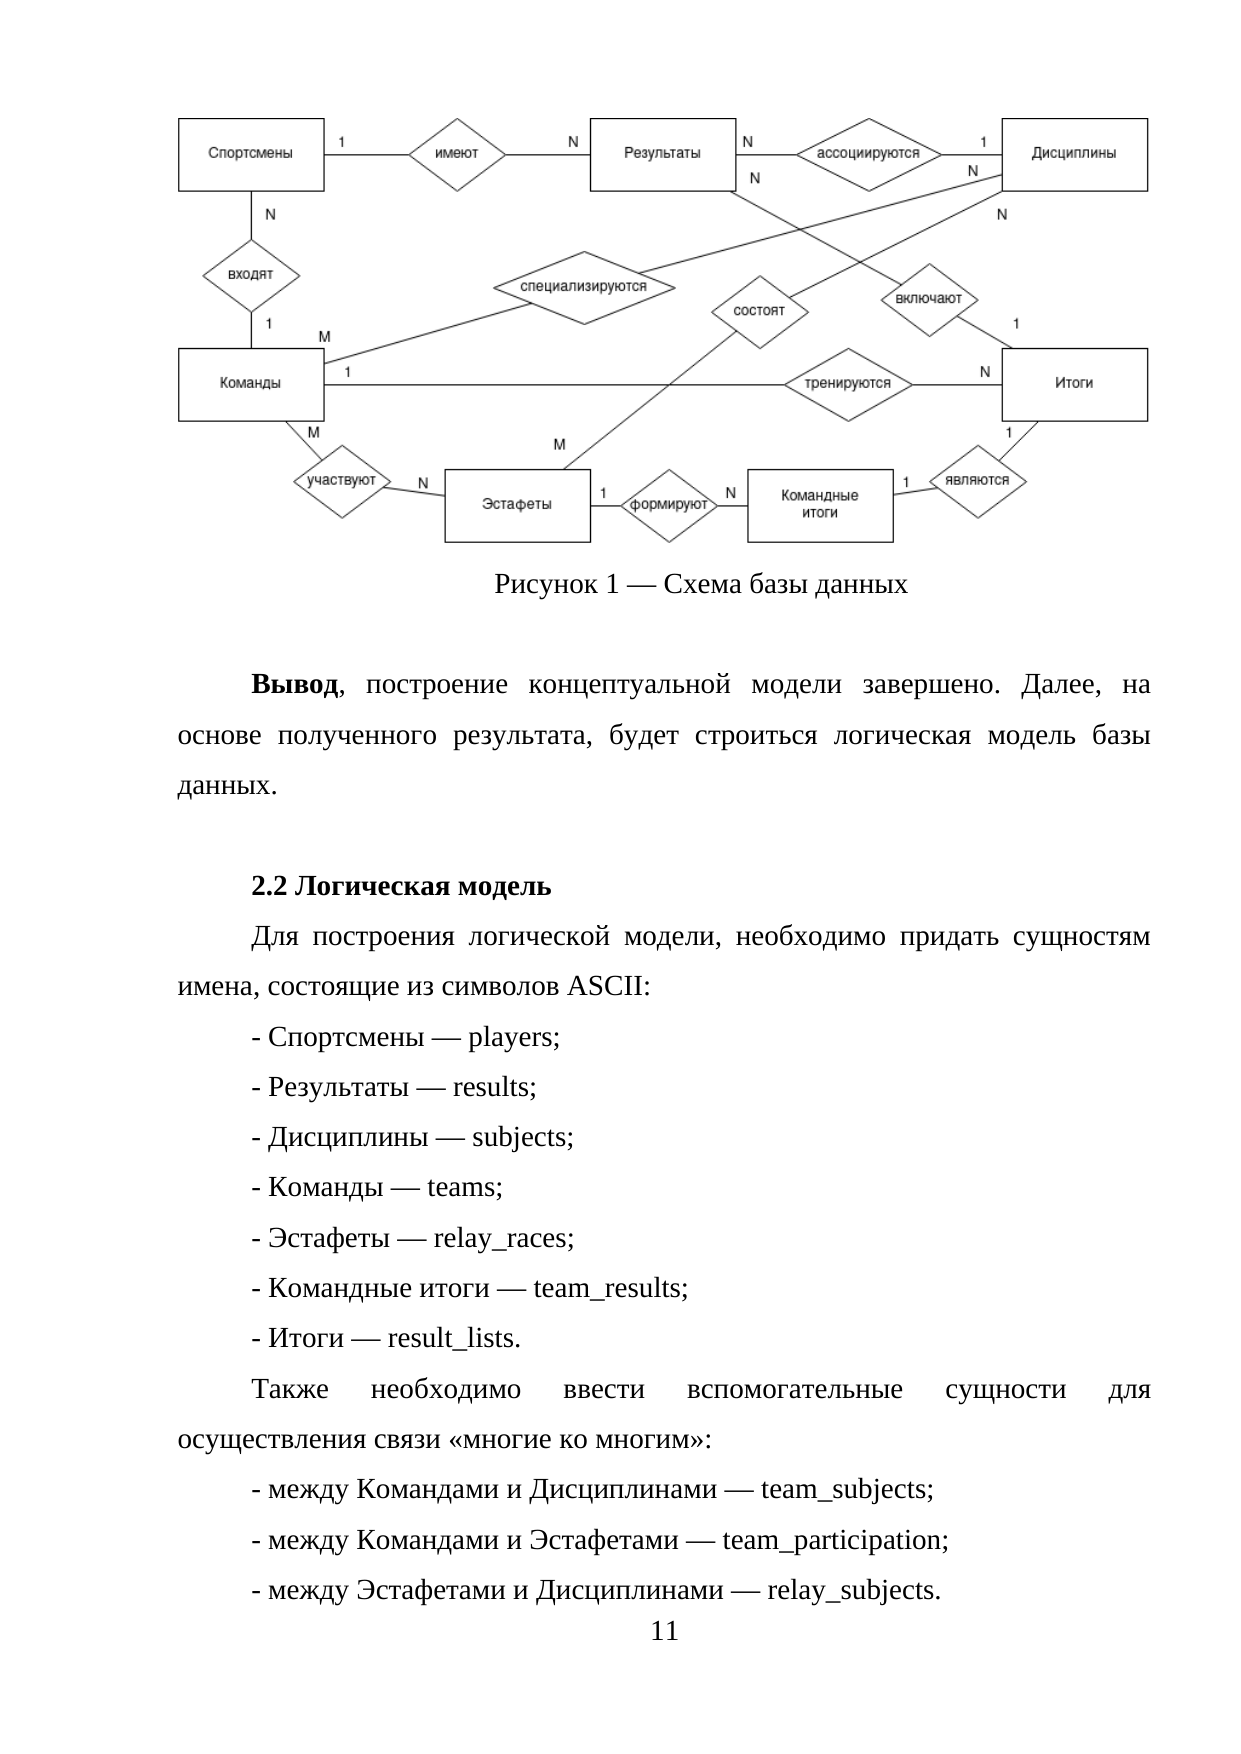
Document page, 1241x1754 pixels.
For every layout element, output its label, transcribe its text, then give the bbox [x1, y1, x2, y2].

text - между Эстафетами и Дисциплинами — relay_subjects. [177, 1572, 1152, 1606]
text Также необходимо ввести вспомогательные сущности для осуществления связи «многие ко многим»: [177, 1371, 1152, 1455]
text - между Командами и Дисциплинами — team_subjects; [177, 1471, 1152, 1505]
text - Дисциплины — subjects; [177, 1119, 1152, 1153]
text - Командные итоги — team_results; [177, 1270, 1152, 1304]
text - Спортсмены — players; [177, 1019, 1152, 1052]
text Рисунок 1 — Схема базы данных [177, 549, 1152, 599]
text Вывод, построение концептуальной модели завершено. Далее, на основе полученного результата, будет строиться логическая модель базы данных. [177, 666, 1152, 801]
text - Эстафеты — relay_races; [177, 1220, 1152, 1253]
text 2.2 Логическая модель [177, 868, 1152, 901]
text - Итоги — result_lists. [177, 1321, 1152, 1354]
text Для построения логической модели, необходимо придать сущностям имена, состоящие из символов ASCII: [177, 918, 1152, 1002]
picture [177, 118, 1152, 549]
text - между Командами и Эстафетами — team_participation; [177, 1522, 1152, 1555]
text - Команды — teams; [177, 1169, 1152, 1203]
text - Результаты — results; [177, 1069, 1152, 1102]
